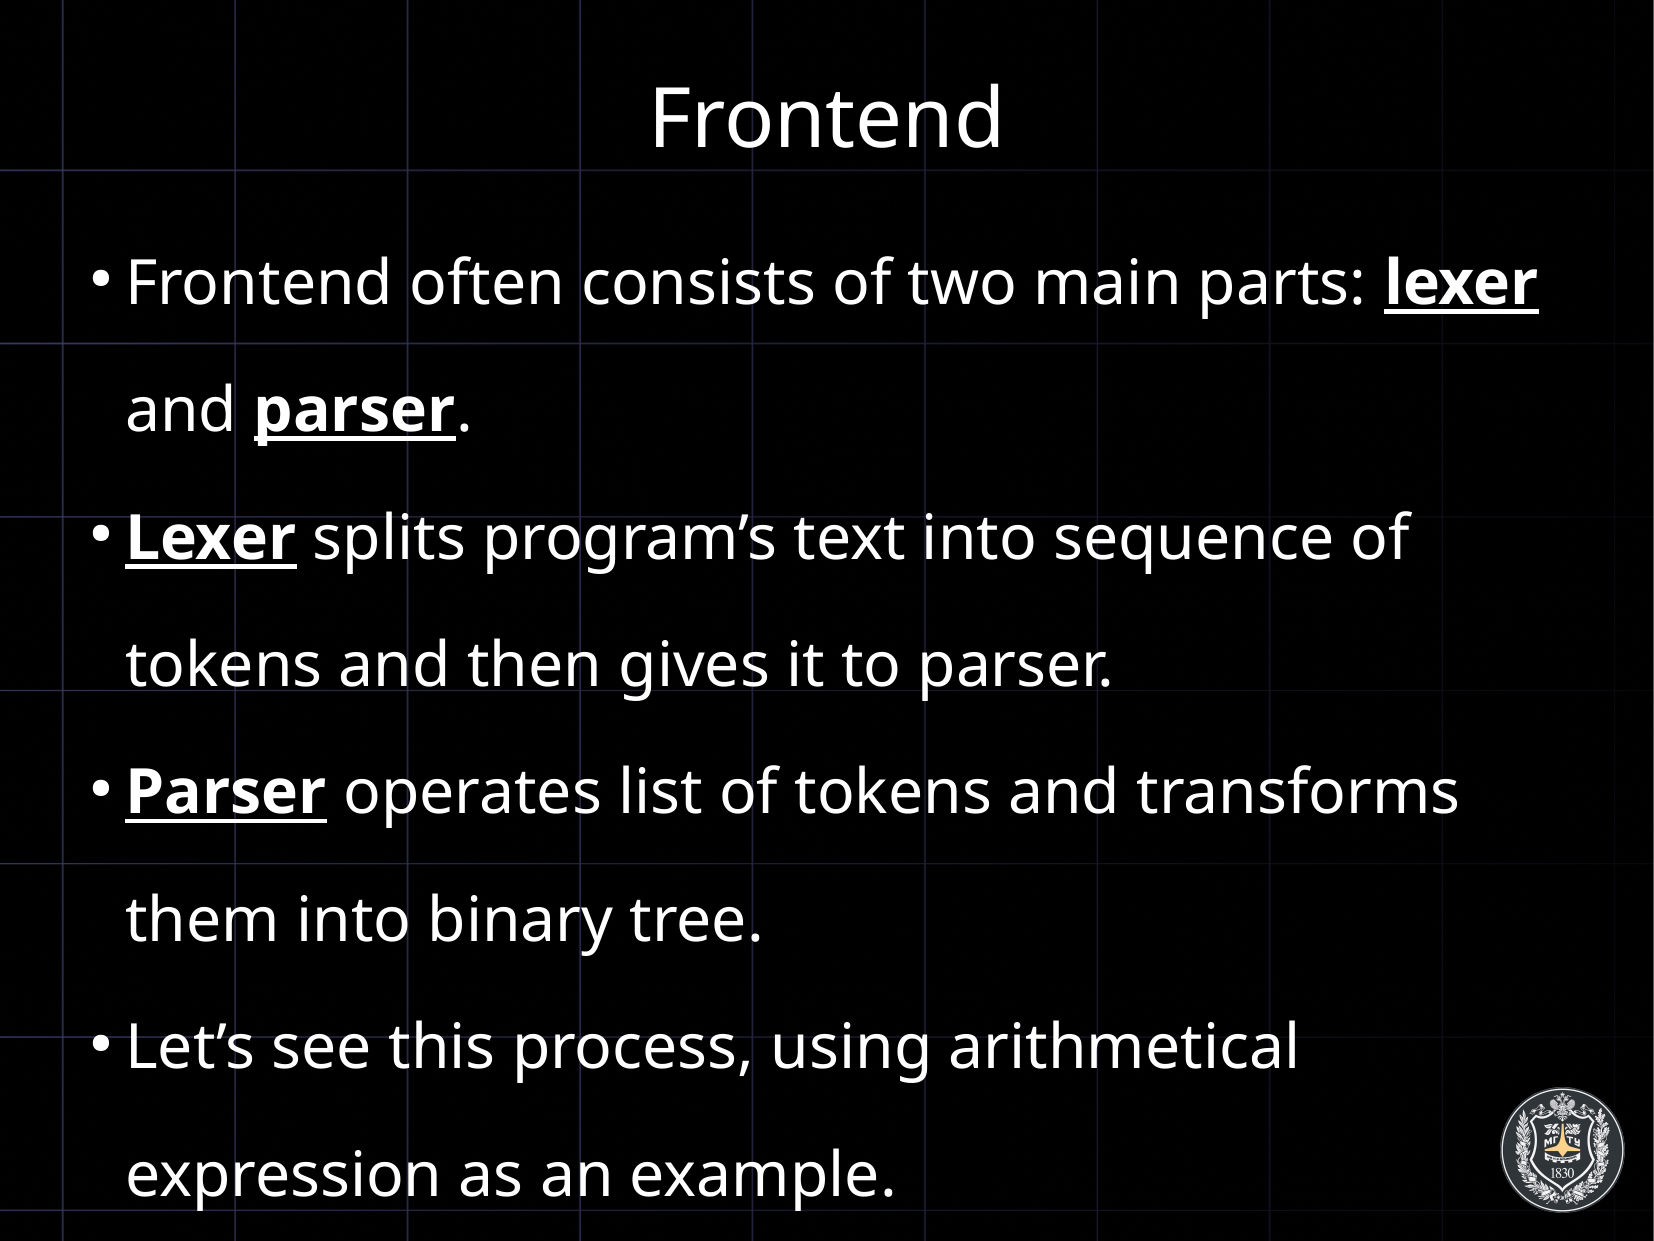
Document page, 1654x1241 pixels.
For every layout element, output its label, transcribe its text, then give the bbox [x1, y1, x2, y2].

text_box Frontend often consists of two main parts: lexer and parser. Lexer splits program’s text into sequence of tokens and then gives it to parser. Parser operates list of tokens and transforms them into binary tree. Let’s see this process, using arithmetical expression as an example. [75, 187, 1576, 1126]
title Frontend [82, 37, 1571, 187]
picture [0, 0, 1654, 1241]
